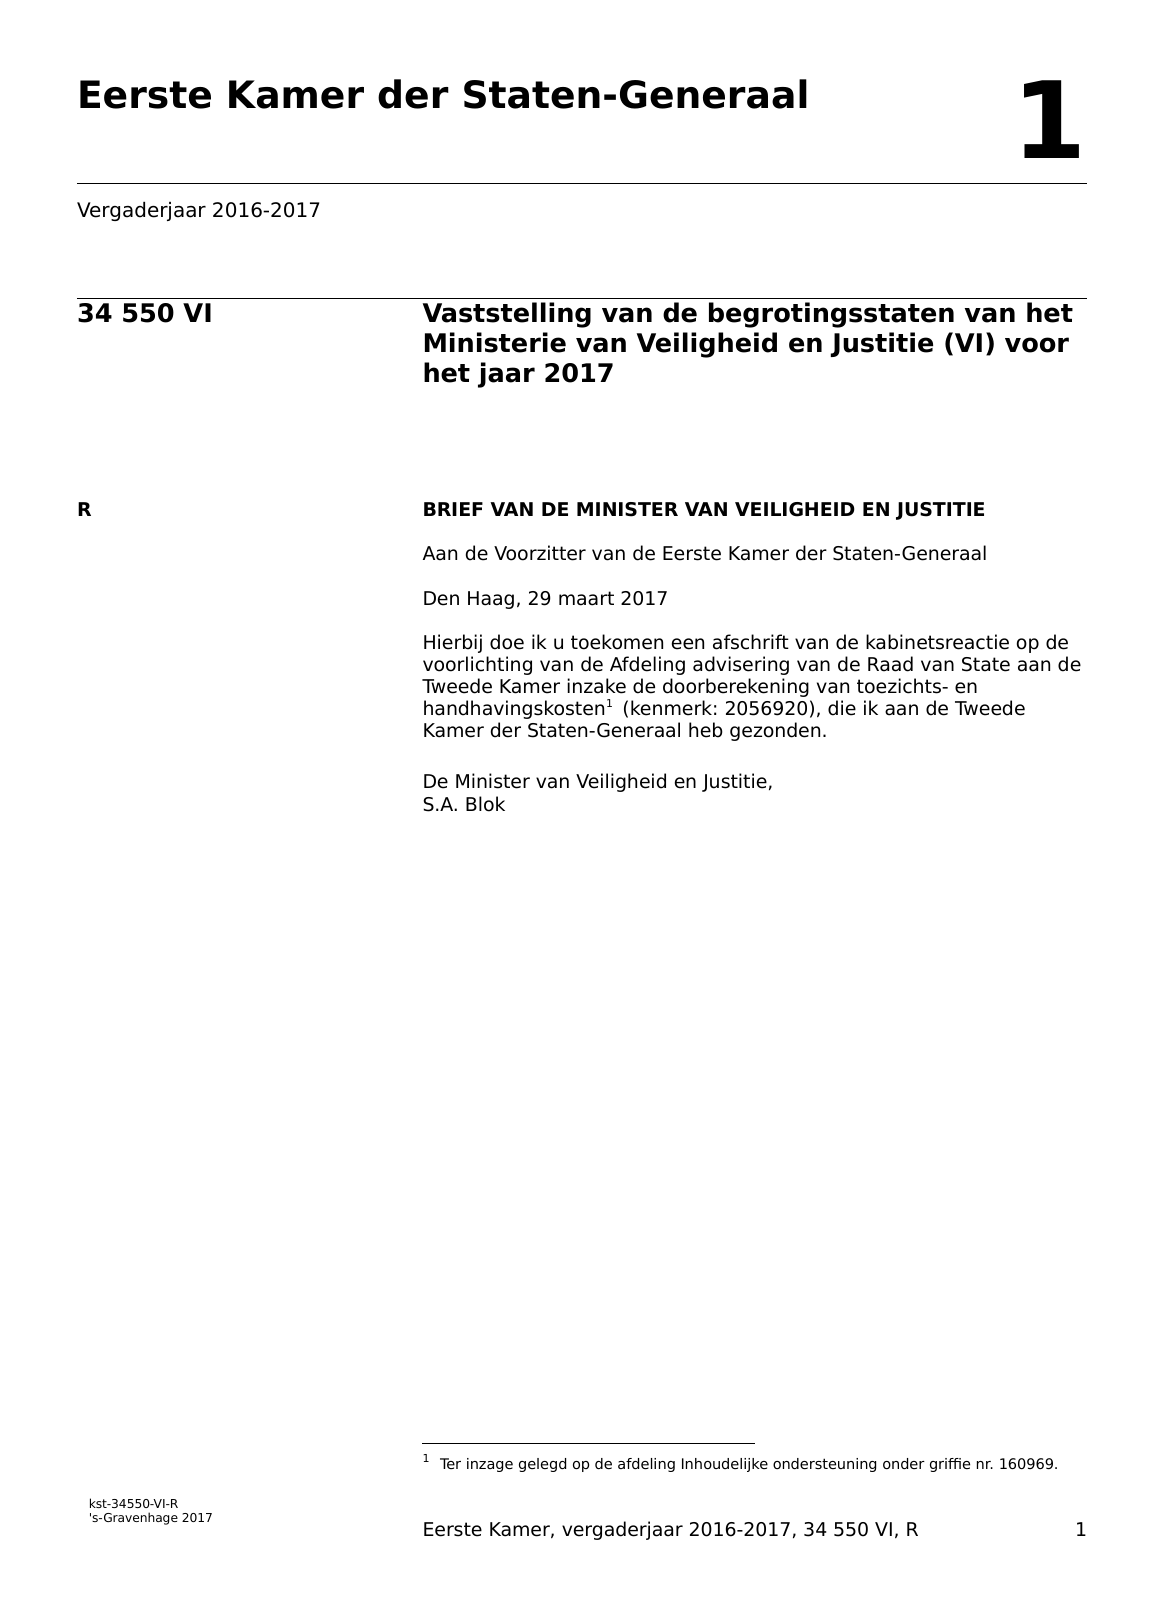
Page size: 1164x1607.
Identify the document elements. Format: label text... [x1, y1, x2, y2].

subtitle R BRIEF VAN DE MINISTER VAN VEILIGHEID EN JUSTITIE [77, 499, 1087, 521]
text kst-34550-VI-R [88, 1497, 323, 1511]
text Aan de Voorzitter van de Eerste Kamer der Staten-Generaal [422, 543, 1087, 565]
text 's-Gravenhage 2017 [88, 1511, 323, 1525]
table_cell Vergaderjaar 2016-2017 [77, 184, 1087, 298]
subtitle 34 550 VI Vaststelling van de begrotingsstaten van het Ministerie van Veiligheid en Justitie (VI) voor het jaar 2017 [77, 299, 1087, 388]
table_header 1 [886, 59, 1087, 183]
table_header Eerste Kamer der Staten-Generaal [77, 59, 886, 183]
text De Minister van Veiligheid en Justitie, S.A. Blok [422, 771, 1087, 815]
text Den Haag, 29 maart 2017 [422, 587, 1087, 609]
text Ter inzage gelegd op de afdeling Inhoudelijke ondersteuning onder griffie nr. 160969. [422, 1452, 1087, 1474]
text Hierbij doe ik u toekomen een afschrift van de kabinetsreactie op de voorlichting van de Afdeling advisering van de Raad van State aan de Tweede Kamer inzake de doorberekening van toezichts- en handhavingskosten (kenmerk: 2056920), die ik aan de Tweede Kamer der Staten-Generaal heb gezonden. [422, 632, 1087, 741]
